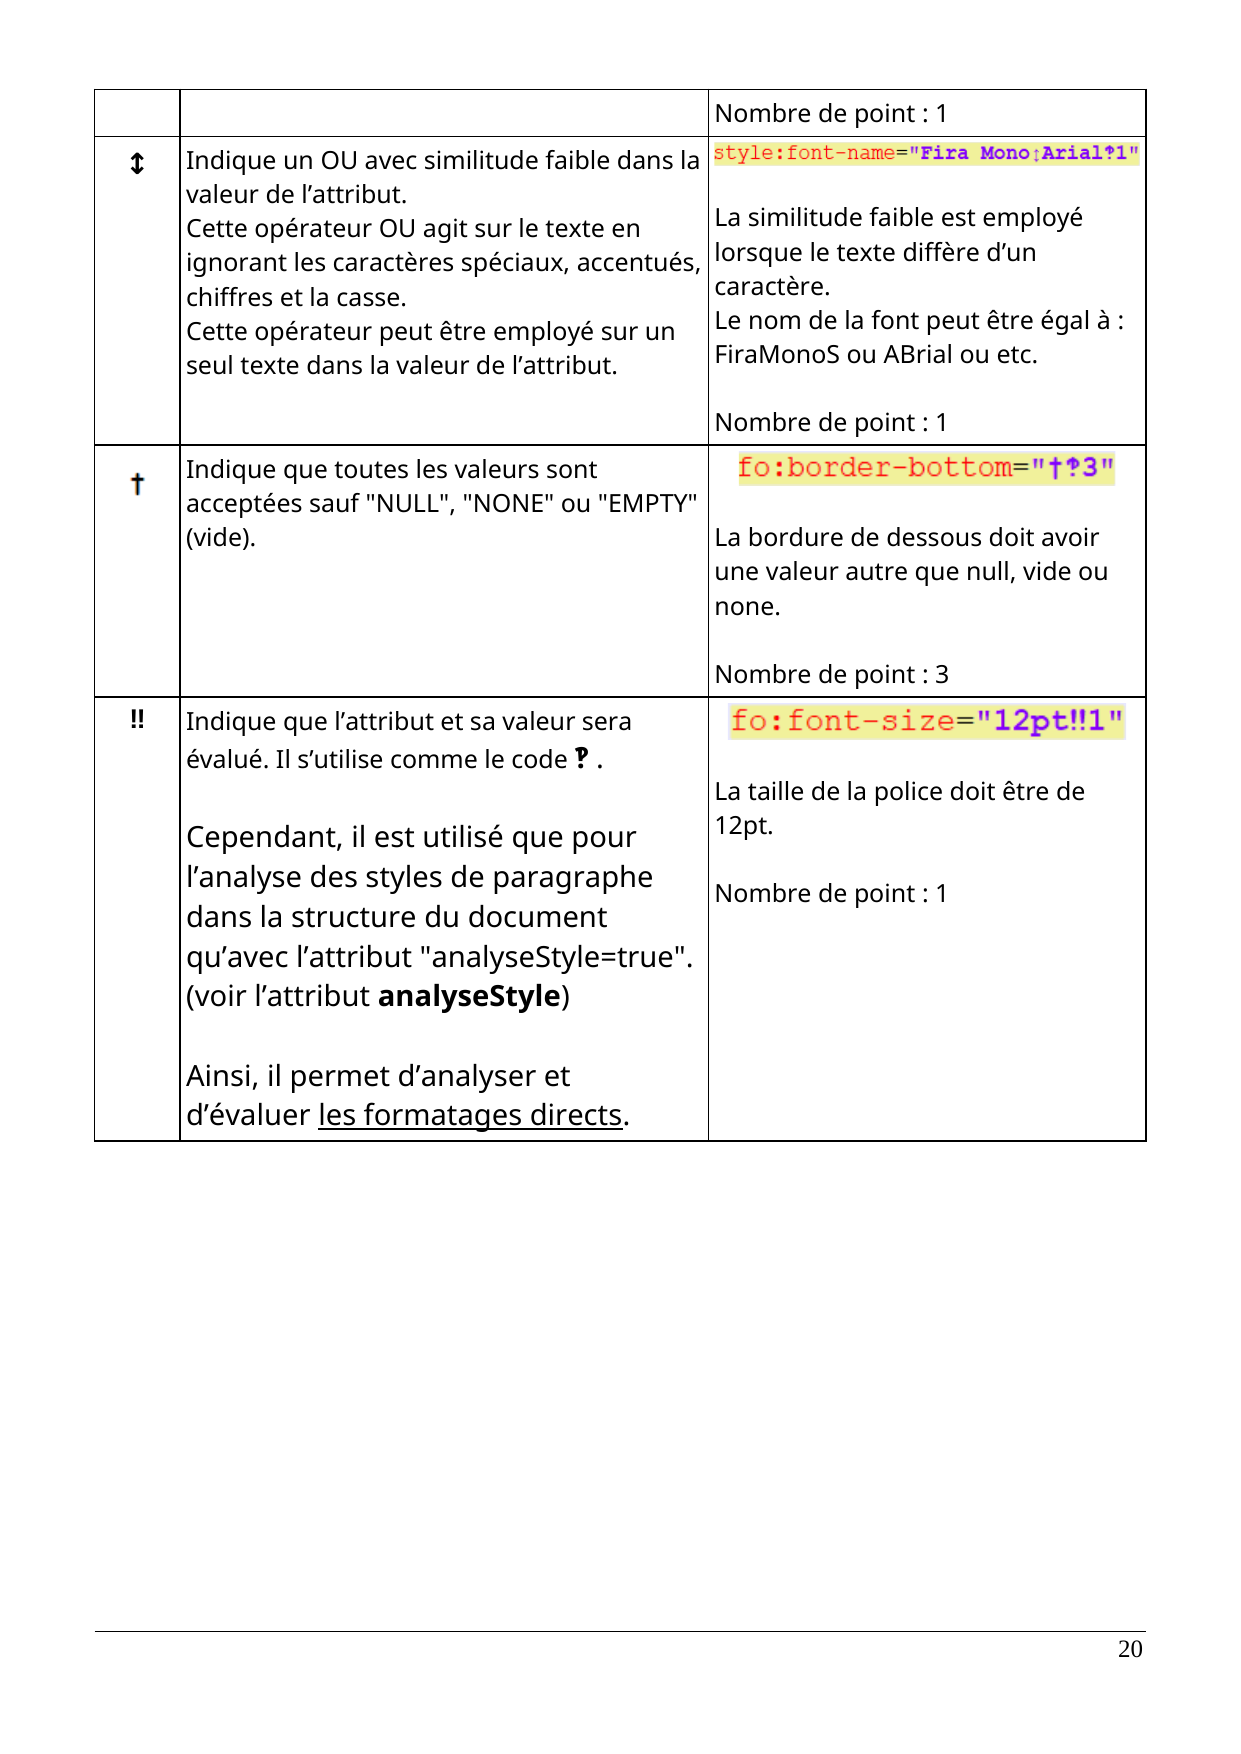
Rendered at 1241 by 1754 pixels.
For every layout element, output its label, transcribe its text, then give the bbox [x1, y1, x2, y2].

picture [738, 451, 1116, 486]
table_cell [181, 90, 708, 136]
table_cell Indique un OU avec similitude faible dans la valeur de l’attribut. Cette opérateur OU agit sur le texte en ignorant les caractères spéciaux, accentués, chiffres et la casse. Cette opérateur peut être employé sur un seul texte dans la valeur de l’attribut. [181, 137, 708, 444]
table_cell Indique que toutes les valeurs sont acceptées sauf "NULL", "NONE" ou "EMPTY" (vide). [181, 446, 708, 696]
picture [124, 467, 150, 497]
table_cell Nombre de point : 1 [709, 90, 1145, 136]
table_cell ↕ [95, 137, 179, 444]
table_cell La bordure de dessous doit avoir une valeur autre que null, vide ou none. Nombre de point : 3 [709, 446, 1145, 696]
picture [714, 142, 1140, 166]
picture [727, 703, 1127, 740]
table_cell La similitude faible est employé lorsque le texte diffère d’un caractère. Le nom de la font peut être égal à : FiraMonoS ou ABrial ou etc. Nombre de point : 1 [709, 137, 1145, 444]
table_cell [95, 90, 179, 136]
table_cell [95, 446, 179, 696]
table_cell Indique que l’attribut et sa valeur sera évalué. Il s’utilise comme le code ‽ . Cependant, il est utilisé que pour l’analyse des styles de paragraphe dans la structure du document qu’avec l’attribut "analyseStyle=true". (voir l’attribut analyseStyle) Ainsi, il permet d’analyser et d’évaluer les formatages directs. [181, 698, 708, 1140]
table_cell ‼ [95, 698, 179, 1140]
table_cell La taille de la police doit être de 12pt. Nombre de point : 1 [709, 698, 1145, 1140]
